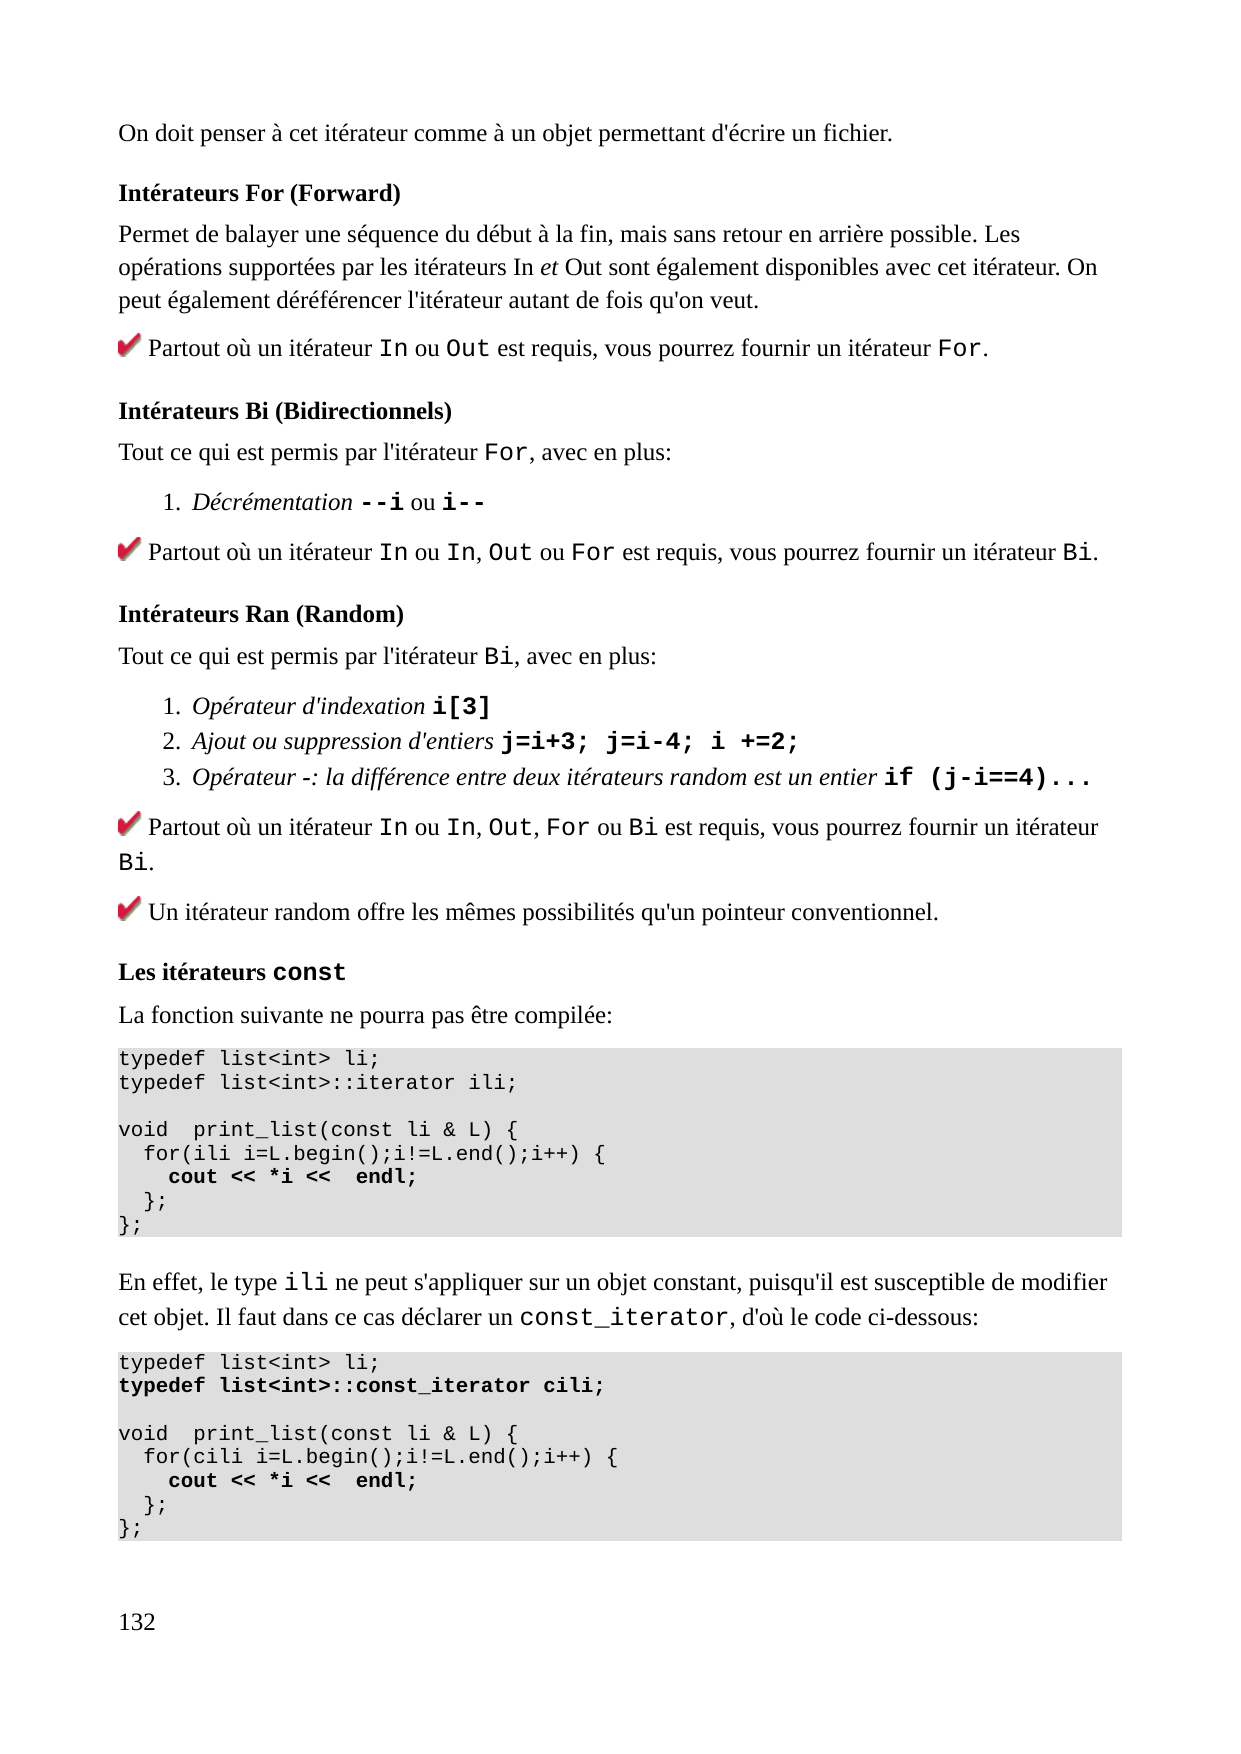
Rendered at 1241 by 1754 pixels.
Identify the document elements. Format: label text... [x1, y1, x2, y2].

text Tout ce qui est permis par l'itérateur For, avec en plus: [118, 437, 1122, 468]
text On doit penser à cet itérateur comme à un objet permettant d'écrire un fichier. [118, 118, 1122, 147]
subtitle Intérateurs Ran (Random) [118, 599, 1122, 628]
text }; [118, 1517, 1122, 1541]
text }; [118, 1213, 1122, 1237]
text }; [118, 1494, 1122, 1517]
text En effet, le type ili ne peut s'appliquer sur un objet constant, puisqu'il est susceptible de modifier cet objet. Il faut dans ce cas déclarer un const_iterator, d'où le code ci-dessous: [118, 1267, 1122, 1333]
text typedef list<int> li; [118, 1048, 1122, 1072]
text La fonction suivante ne pourra pas être compilée: [118, 1000, 1122, 1029]
text void print_list(const li & L) { [118, 1423, 1122, 1446]
text Tout ce qui est permis par l'itérateur Bi, avec en plus: [118, 641, 1122, 672]
text Un itérateur random offre les mêmes possibilités qu'un pointeur conventionnel. [118, 897, 1122, 926]
picture [118, 896, 142, 921]
subtitle Intérateurs Bi (Bidirectionnels) [118, 396, 1122, 424]
list Décrémentation --i ou i-- [162, 487, 1122, 518]
picture [118, 811, 142, 836]
list Opérateur -: la différence entre deux itérateurs random est un entier if (j-i==4)... [162, 762, 1122, 792]
text typedef list<int>::const_iterator cili; [118, 1375, 1122, 1399]
subtitle Les itérateurs const [118, 957, 1122, 988]
text void print_list(const li & L) { [118, 1119, 1122, 1143]
text Partout où un itérateur In ou In, Out, For ou Bi est requis, vous pourrez fournir un itérateur Bi. [118, 812, 1122, 878]
text typedef list<int> li; [118, 1352, 1122, 1375]
text cout << *i << endl; [118, 1470, 1122, 1494]
picture [118, 537, 142, 561]
text for(cili i=L.begin();i!=L.end();i++) { [118, 1446, 1122, 1470]
text cout << *i << endl; [118, 1166, 1122, 1190]
text typedef list<int>::iterator ili; [118, 1072, 1122, 1095]
picture [118, 333, 142, 357]
text Partout où un itérateur In ou Out est requis, vous pourrez fournir un itérateur For. [118, 333, 1122, 364]
text Partout où un itérateur In ou In, Out ou For est requis, vous pourrez fournir un itérateur Bi. [118, 537, 1122, 568]
list Ajout ou suppression d'entiers j=i+3; j=i-4; i +=2; [162, 726, 1122, 757]
text Permet de balayer une séquence du début à la fin, mais sans retour en arrière possible. Les opérations supportées par les itérateurs In et Out sont également disponibles avec cet itérateur. On peut également déréférencer l'itérateur autant de fois qu'on veut. [118, 219, 1122, 314]
text }; [118, 1190, 1122, 1213]
text for(ili i=L.begin();i!=L.end();i++) { [118, 1143, 1122, 1166]
subtitle Intérateurs For (Forward) [118, 178, 1122, 207]
list Opérateur d'indexation i[3] [162, 691, 1122, 722]
